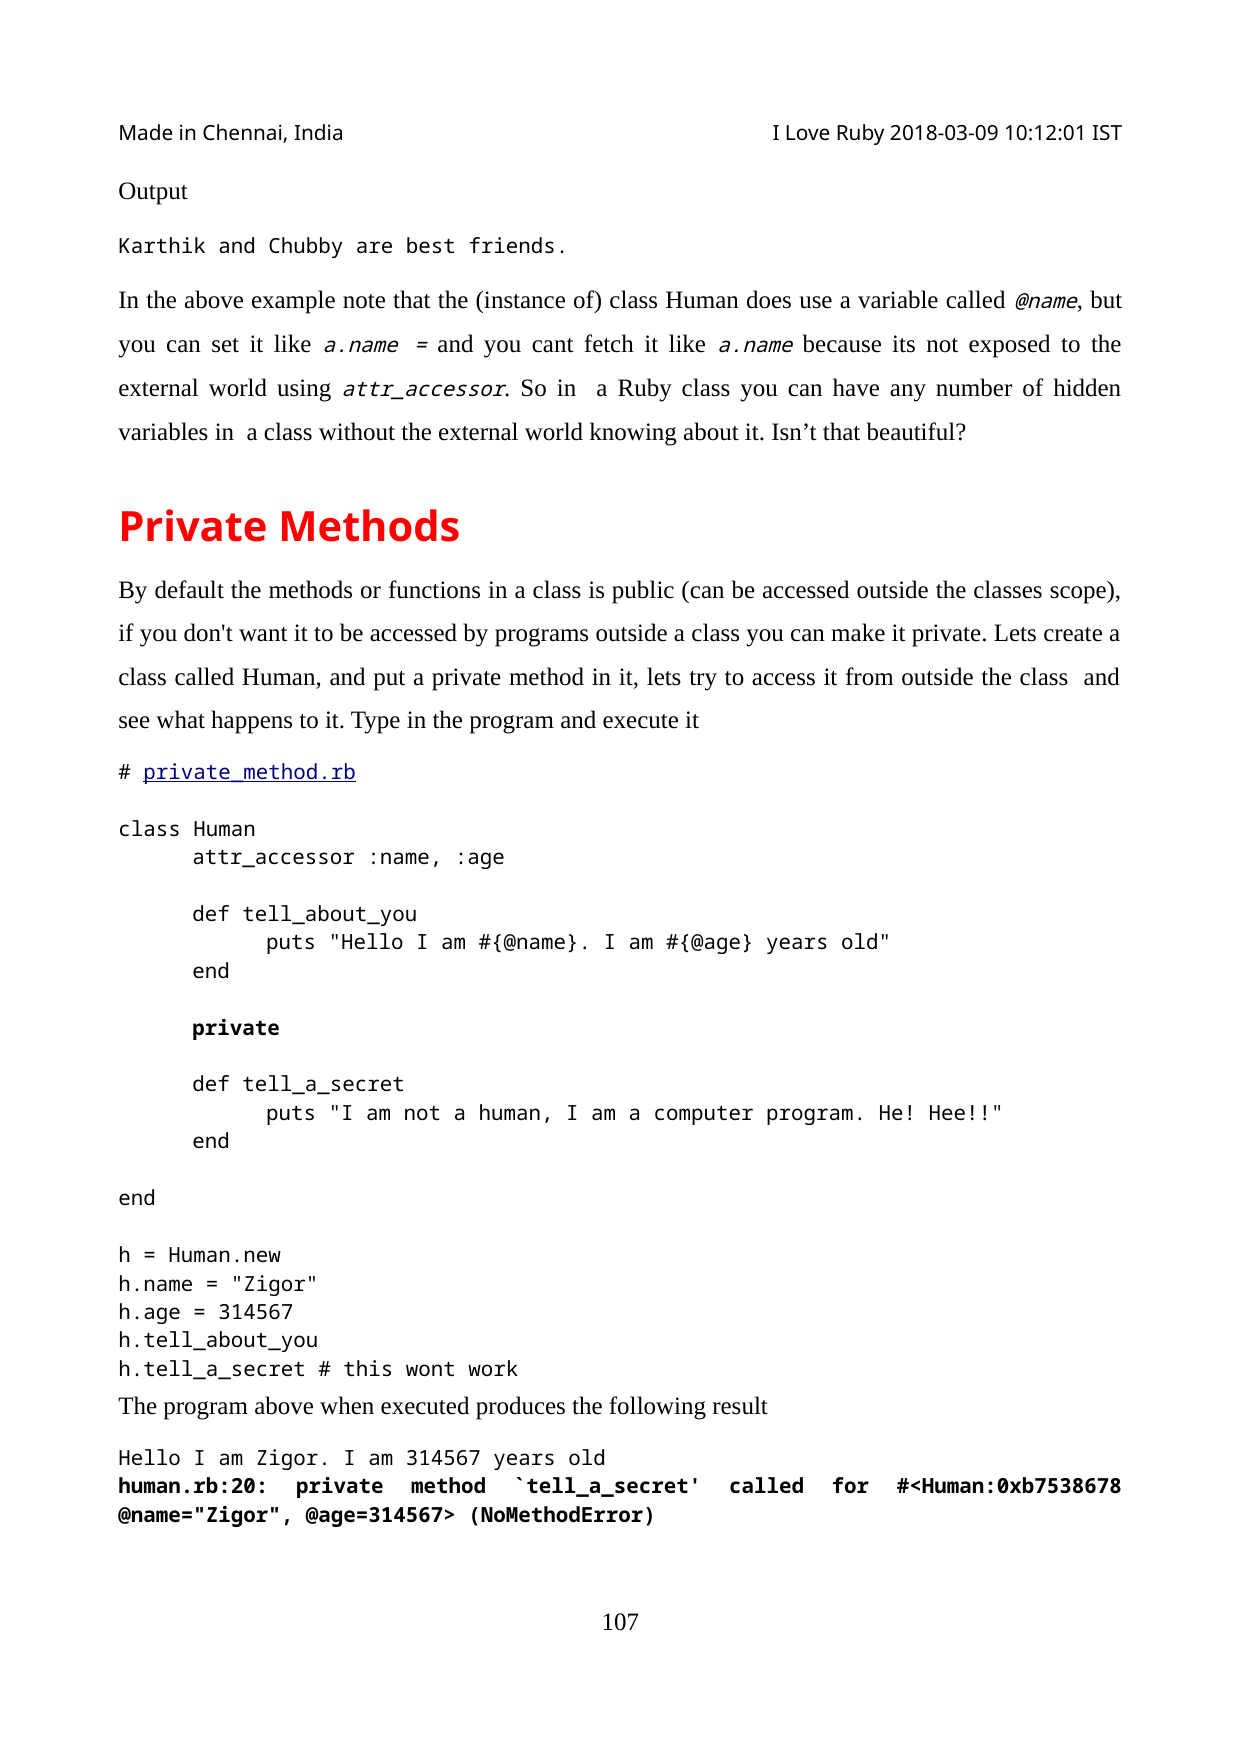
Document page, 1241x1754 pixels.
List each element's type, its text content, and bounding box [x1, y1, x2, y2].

text puts "I am not a human, I am a computer program. He! Hee!!" [118, 1098, 1122, 1126]
text Karthik and Chubby are best friends. [118, 232, 1122, 260]
text human.rb:20: private method `tell_a_secret' called for #<Human:0xb7538678 @name="Zigor", @age=314567> (NoMethodError) [118, 1472, 1122, 1528]
text end [118, 956, 1122, 984]
text class Human [118, 814, 1122, 842]
text h = Human.new [118, 1240, 1122, 1269]
text Output [118, 176, 1122, 205]
text attr_accessor :name, :age [118, 842, 1122, 871]
text h.name = "Zigor" [118, 1269, 1122, 1297]
text Hello I am Zigor. I am 314567 years old [118, 1443, 1122, 1472]
text The program above when executed produces the following result [118, 1391, 1122, 1420]
text puts "Hello I am #{@name}. I am #{@age} years old" [118, 927, 1122, 956]
text By default the methods or functions in a class is public (can be accessed outside the classes scope), if you don't want it to be accessed by programs outside a class you can make it private. Lets create a class called Human, and put a private method in it, lets try to access it from outside the class and see what happens to it. Type in the program and execute it [118, 575, 1122, 733]
subtitle Private Methods [118, 497, 1122, 554]
text h.tell_a_secret # this wont work [118, 1354, 1122, 1382]
text end [118, 1126, 1122, 1155]
text # private_method.rb [118, 757, 1122, 785]
text def tell_a_secret [118, 1069, 1122, 1098]
text h.tell_about_you [118, 1326, 1122, 1354]
text In the above example note that the (instance of) class Human does use a variable called @name, but you can set it like a.name = and you cant fetch it like a.name because its not exposed to the external world using attr_accessor. So in a Ruby class you can have any number of hidden variables in a class without the external world knowing about it. Isn’t that beautiful? [118, 285, 1122, 445]
text def tell_about_you [118, 899, 1122, 927]
text end [118, 1183, 1122, 1212]
text private [118, 1013, 1122, 1041]
text h.age = 314567 [118, 1297, 1122, 1326]
